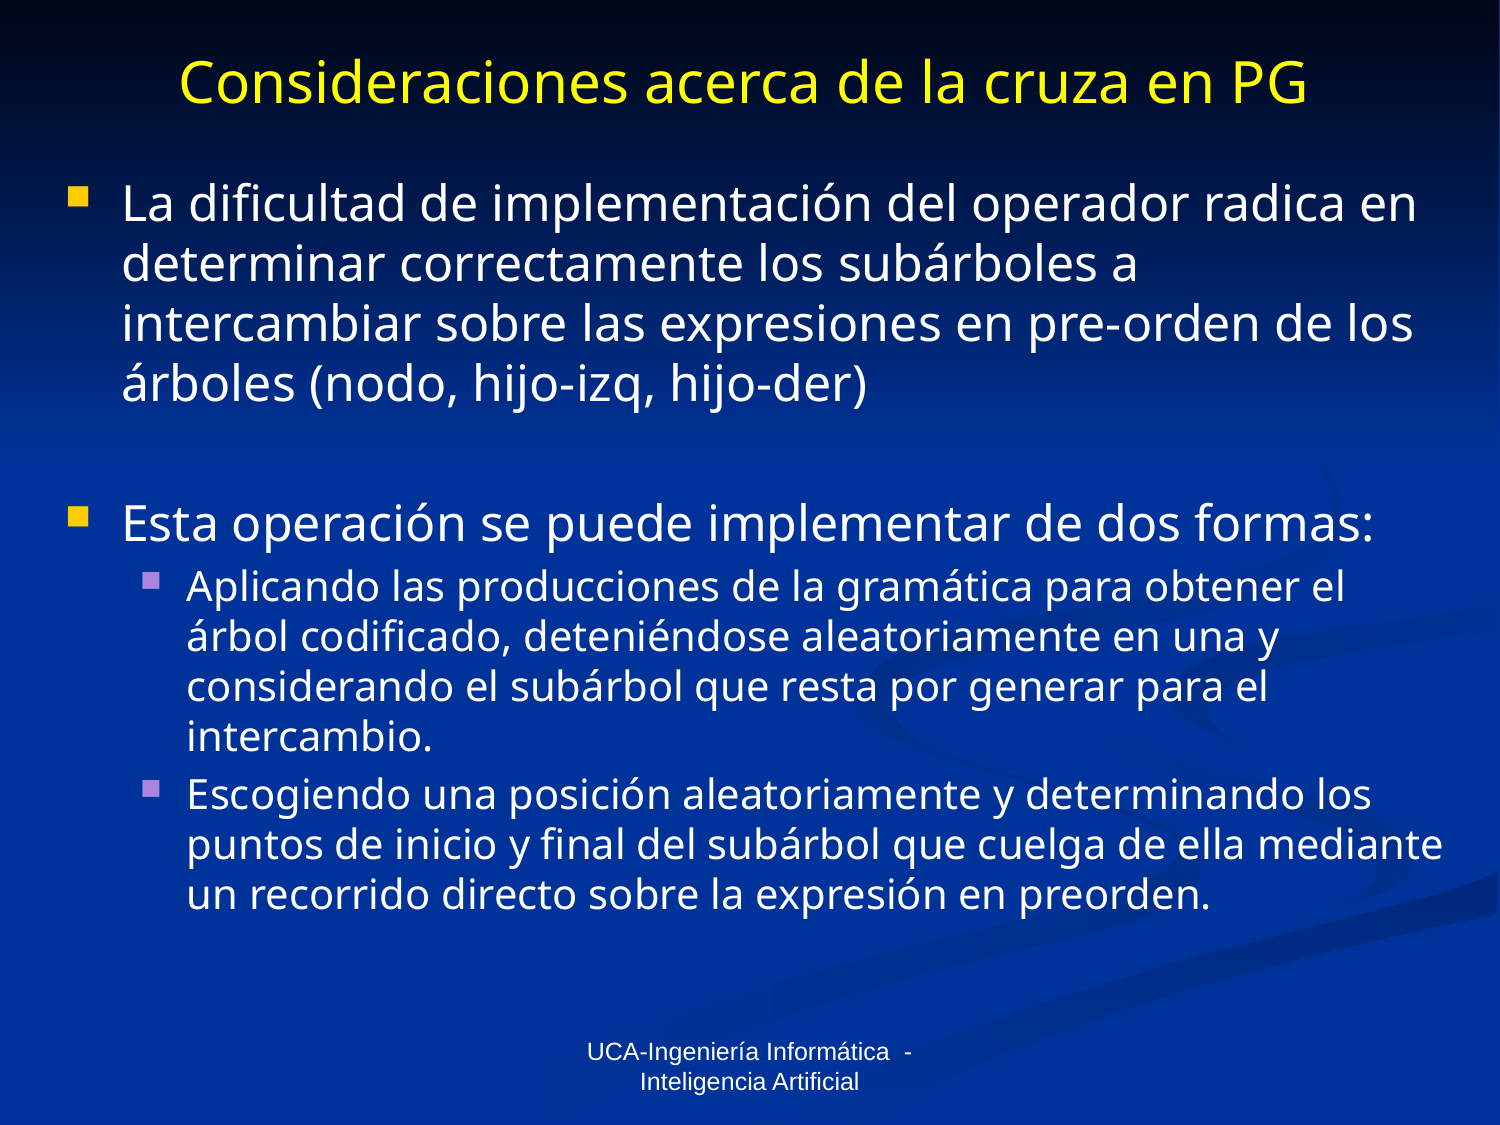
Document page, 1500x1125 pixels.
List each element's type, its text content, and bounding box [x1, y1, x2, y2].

footer UCA-Ingeniería Informática - Inteligencia Artificial [512, 1025, 988, 1104]
title Consideraciones acerca de la cruza en PG [24, 12, 1463, 149]
list La dificultad de implementación del operador radica en determinar correctamente los subárboles a intercambiar sobre las expresiones en pre-orden de los árboles (nodo, hijo-izq, hijo-der) Esta operación se puede implementar de dos formas: Aplicando las producciones de la gramática para obtener el árbol codificado, deteniéndose aleatoriamente en una y considerando el subárbol que resta por generar para el intercambio. Escogiendo una posición aleatoriamente y determinando los puntos de inicio y final del subárbol que cuelga de ella mediante un recorrido directo sobre la expresión en preorden. [50, 163, 1463, 1010]
